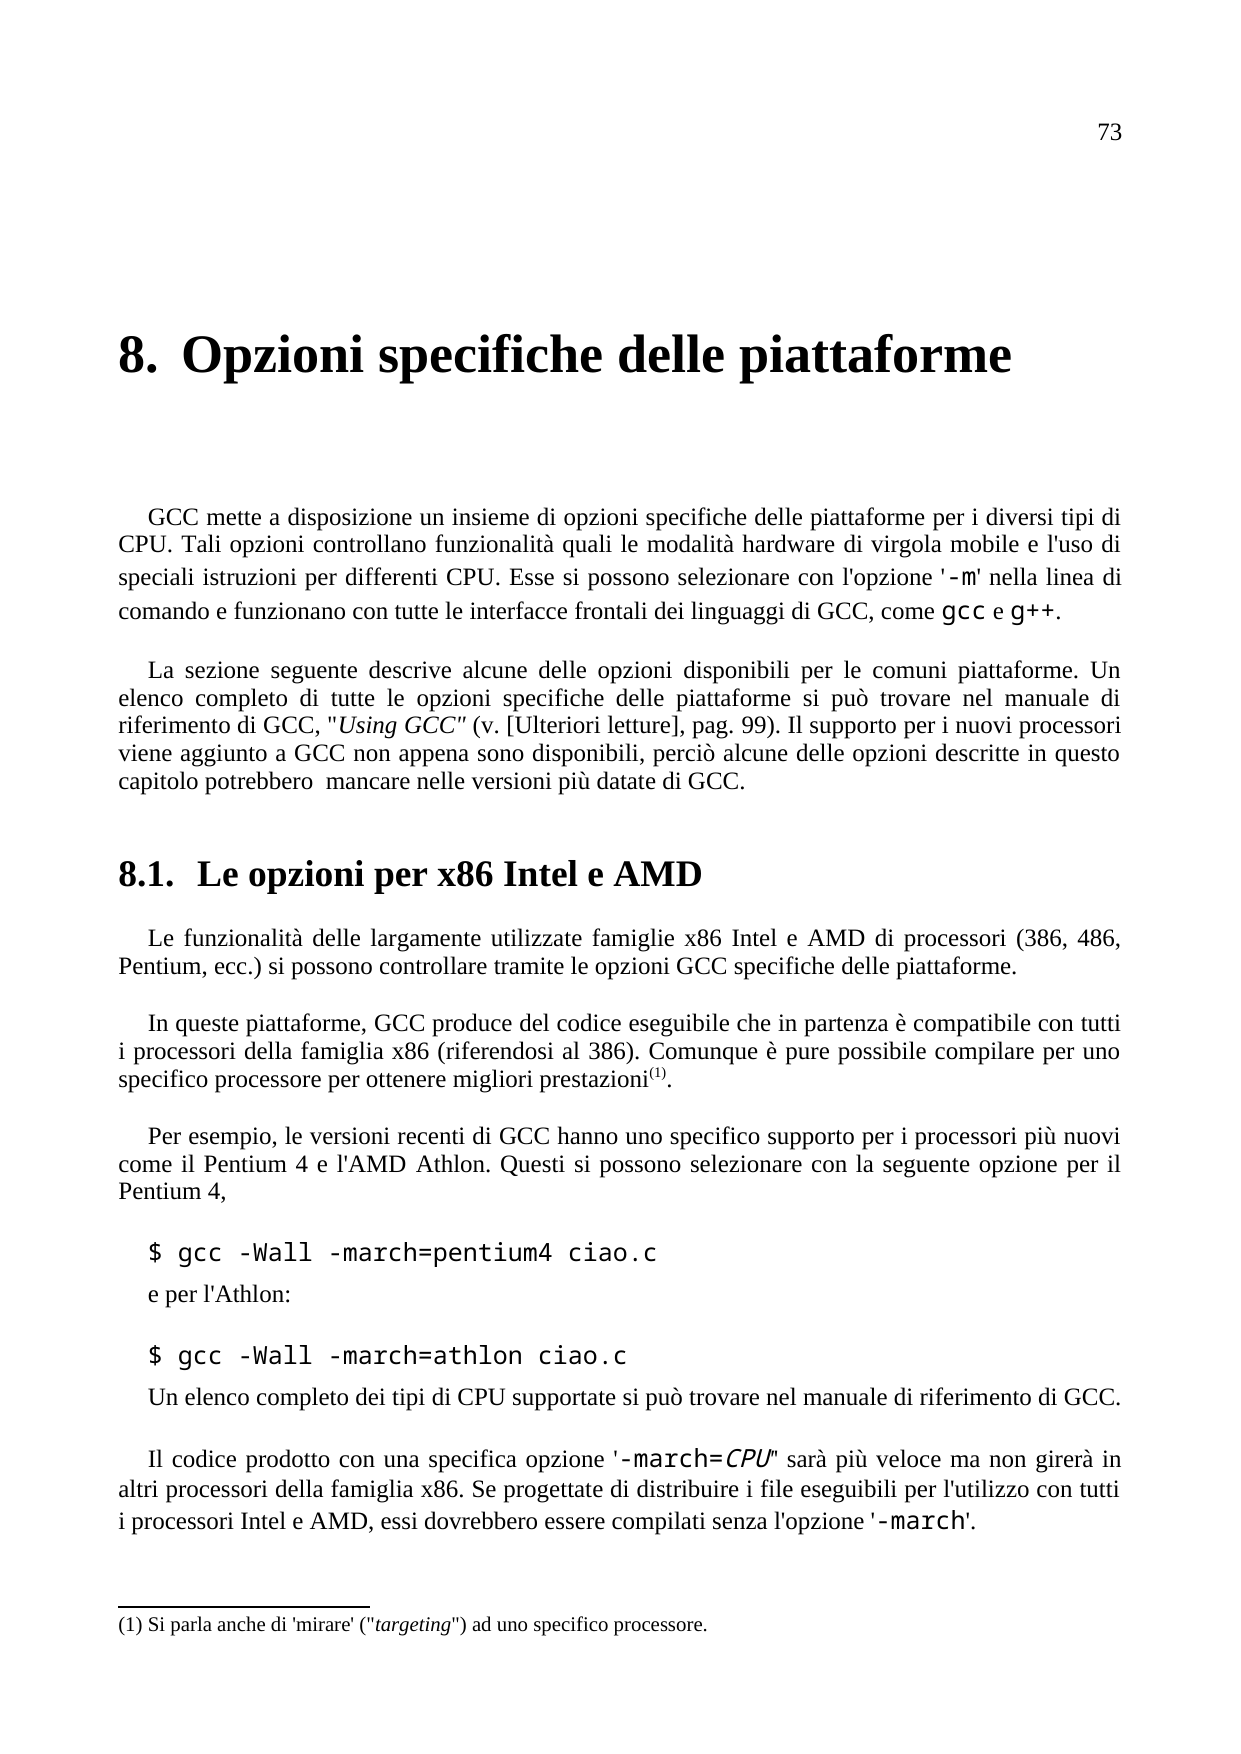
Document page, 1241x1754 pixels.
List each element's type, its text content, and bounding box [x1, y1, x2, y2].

subtitle Opzioni specifiche delle piattaforme [118, 324, 1122, 384]
text Per esempio, le versioni recenti di GCC hanno uno specifico supporto per i processori più nuovi come il Pentium 4 e l'AMD Athlon. Questi si possono selezionare con la seguente opzione per il Pentium 4, [118, 1122, 1122, 1205]
text $ gcc -Wall -march=athlon ciao.c [148, 1338, 1122, 1372]
subtitle Le opzioni per x86 Intel e AMD [118, 853, 1122, 895]
text $ gcc -Wall -march=pentium4 ciao.c [148, 1234, 1122, 1269]
text La sezione seguente descrive alcune delle opzioni disponibili per le comuni piattaforme. Un elenco completo di tutte le opzioni specifiche delle piattaforme si può trovare nel manuale di riferimento di GCC, "Using GCC" (v. [Ulteriori letture], pag. 93). Il supporto per i nuovi processori viene aggiunto a GCC non appena sono disponibili, perciò alcune delle opzioni descritte in questo capitolo potrebbero mancare nelle versioni più datate di GCC. [118, 656, 1122, 794]
text Il codice prodotto con una specifica opzione '-march=CPU'' sarà più veloce ma non girerà in altri processori della famiglia x86. Se progettate di distribuire i file eseguibili per l'utilizzo con tutti i processori Intel e AMD, essi dovrebbero essere compilati senza l'opzione '-march'. [118, 1441, 1122, 1536]
text Si parla anche di 'mirare' ("targeting") ad uno specifico processore. [118, 1613, 1122, 1636]
text e per l'Athlon: [118, 1280, 1122, 1308]
text In queste piattaforme, GCC produce del codice eseguibile che in partenza è compatibile con tutti i processori della famiglia x86 (riferendosi al 386). Comunque è pure possibile compilare per uno specifico processore per ottenere migliori prestazioni. [118, 1009, 1122, 1092]
text Un elenco completo dei tipi di CPU supportate si può trovare nel manuale di riferimento di GCC. [118, 1383, 1122, 1411]
text GCC mette a disposizione un insieme di opzioni specifiche delle piattaforme per i diversi tipi di CPU. Tali opzioni controllano funzionalità quali le modalità hardware di virgola mobile e l'uso di speciali istruzioni per differenti CPU. Esse si possono selezionare con l'opzione '-m' nella linea di comando e funzionano con tutte le interfacce frontali dei linguaggi di GCC, come gcc e g++. [118, 503, 1122, 626]
text Le funzionalità delle largamente utilizzate famiglie x86 Intel e AMD di processori (386, 486, Pentium, ecc.) si possono controllare tramite le opzioni GCC specifiche delle piattaforme. [118, 924, 1122, 980]
